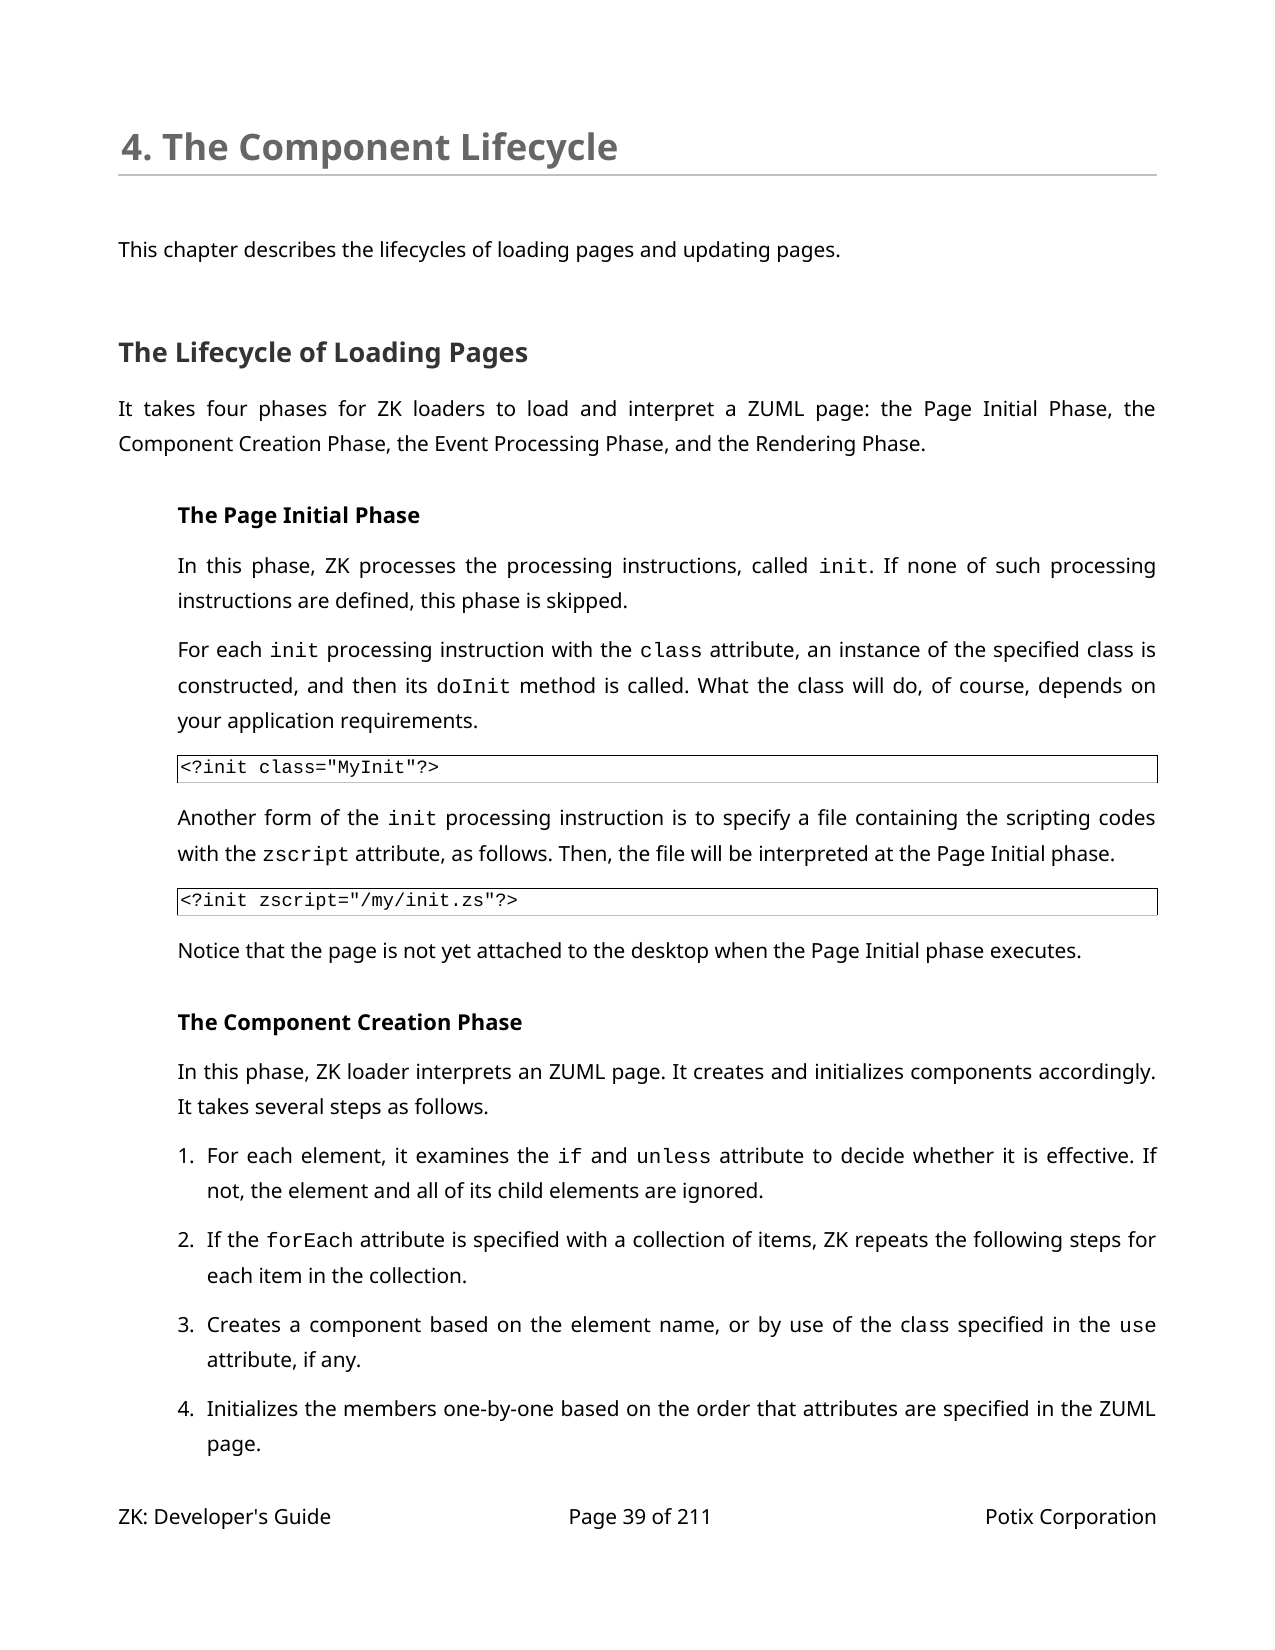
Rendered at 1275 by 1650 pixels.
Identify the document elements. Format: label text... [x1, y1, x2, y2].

text Notice that the page is not yet attached to the desktop when the Page Initial phase executes. [177, 936, 1157, 964]
text In this phase, ZK loader interprets an ZUML page. It creates and initializes components accordingly. It takes several steps as follows. [177, 1057, 1157, 1121]
list For each element, it examines the if and unless attribute to decide whether it is effective. If not, the element and all of its child elements are ignored. [177, 1141, 1157, 1205]
text <?init zscript="/my/init.zs"?> [178, 889, 1157, 915]
list If the forEach attribute is specified with a collection of items, ZK repeats the following steps for each item in the collection. [177, 1226, 1157, 1289]
text Another form of the init processing instruction is to specify a file containing the scripting codes with the zscript attribute, as follows. Then, the file will be interpreted at the Page Initial phase. [177, 803, 1157, 867]
text <?init class="MyInit"?> [178, 756, 1157, 782]
text This chapter describes the lifecycles of loading pages and updating pages. [118, 235, 1157, 263]
subtitle The Component Creation Phase [177, 1006, 1157, 1036]
list Initializes the members one-by-one based on the order that attributes are specified in the ZUML page. [177, 1394, 1157, 1458]
subtitle 4. The Component Lifecycle [118, 118, 1157, 174]
text For each init processing instruction with the class attribute, an instance of the specified class is constructed, and then its doInit method is called. What the class will do, of course, depends on your application requirements. [177, 635, 1157, 734]
text It takes four phases for ZK loaders to load and interpret a ZUML page: the Page Initial Phase, the Component Creation Phase, the Event Processing Phase, and the Rendering Phase. [118, 394, 1157, 458]
text In this phase, ZK processes the processing instructions, called init. If none of such processing instructions are defined, this phase is skipped. [177, 551, 1157, 615]
list Creates a component based on the element name, or by use of the class specified in the use attribute, if any. [177, 1310, 1157, 1374]
subtitle The Page Initial Phase [177, 500, 1157, 530]
subtitle The Lifecycle of Loading Pages [118, 334, 1157, 371]
